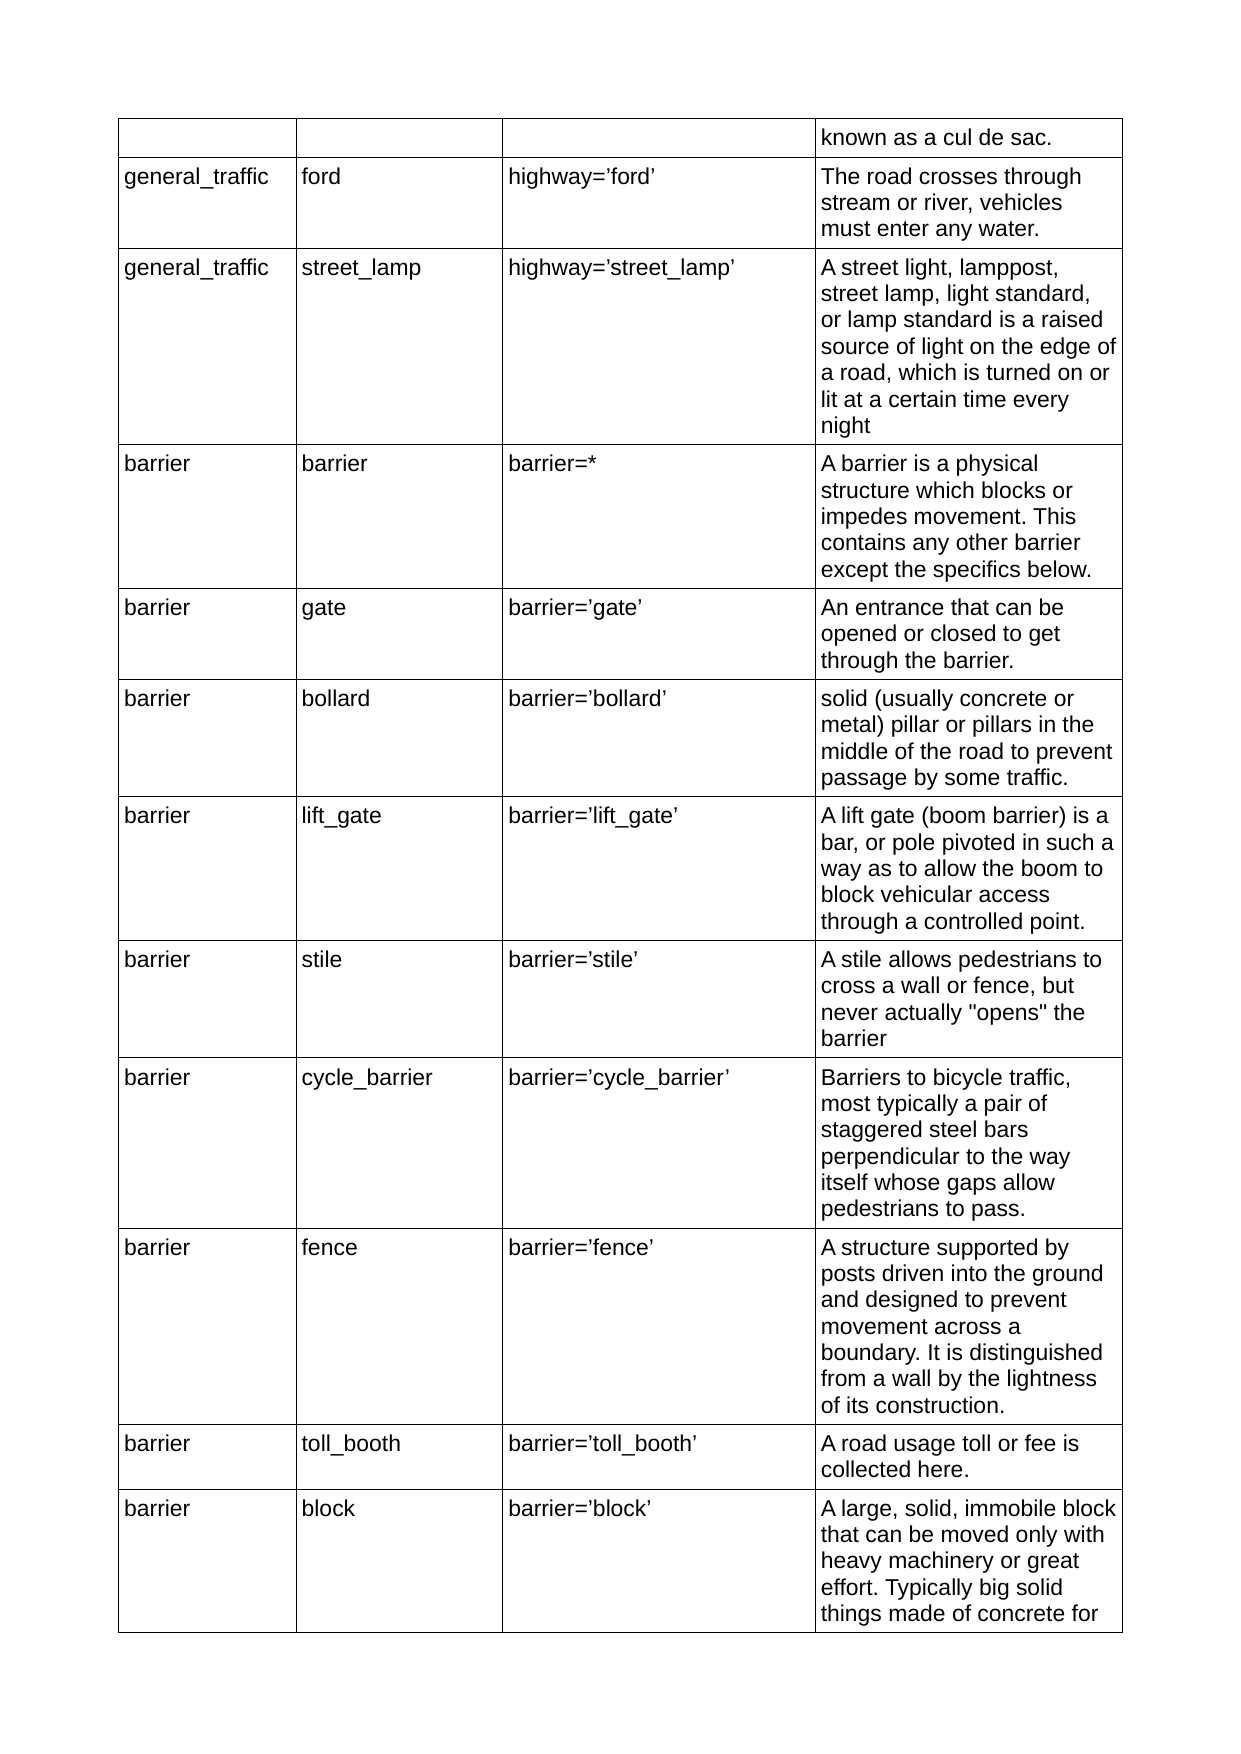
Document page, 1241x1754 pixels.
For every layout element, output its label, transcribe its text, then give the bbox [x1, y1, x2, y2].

table_cell barrier=’toll_booth’ [503, 1425, 815, 1488]
table_cell [503, 119, 815, 156]
table_cell barrier=’gate’ [503, 589, 815, 679]
table_cell fence [297, 1229, 502, 1424]
table_cell [297, 119, 502, 156]
table_cell bollard [297, 680, 502, 796]
table_cell barrier [119, 1229, 296, 1424]
table_cell ford [297, 158, 502, 247]
table_cell barrier=’lift_gate’ [503, 797, 815, 940]
table_cell barrier=’bollard’ [503, 680, 815, 796]
table_cell street_lamp [297, 249, 502, 444]
table_cell A street light, lamppost, street lamp, light standard, or lamp standard is a raised source of light on the edge of a road, which is turned on or lit at a certain time every night [816, 249, 1122, 444]
table_cell highway=’ford’ [503, 158, 815, 247]
table_cell A barrier is a physical structure which blocks or impedes movement. This contains any other barrier except the specifics below. [816, 445, 1122, 588]
table_cell An entrance that can be opened or closed to get through the barrier. [816, 589, 1122, 679]
table_cell barrier [119, 1425, 296, 1488]
table_cell block [297, 1490, 502, 1632]
table_cell [119, 119, 296, 156]
table_cell barrier [119, 445, 296, 588]
table_cell solid (usually concrete or metal) pillar or pillars in the middle of the road to prevent passage by some traffic. [816, 680, 1122, 796]
table_cell A lift gate (boom barrier) is a bar, or pole pivoted in such a way as to allow the boom to block vehicular access through a controlled point. [816, 797, 1122, 940]
table_cell barrier=’block’ [503, 1490, 815, 1632]
table_cell known as a cul de sac. [816, 119, 1122, 156]
table_cell stile [297, 941, 502, 1057]
table_cell barrier [119, 589, 296, 679]
table_cell lift_gate [297, 797, 502, 940]
table_cell general_traffic [119, 249, 296, 444]
table_cell general_traffic [119, 158, 296, 247]
table_cell barrier=’fence’ [503, 1229, 815, 1424]
table_cell barrier [119, 797, 296, 940]
table_cell barrier [119, 1058, 296, 1227]
table_cell barrier=’cycle_barrier’ [503, 1058, 815, 1227]
table_cell barrier [119, 941, 296, 1057]
table_cell A structure supported by posts driven into the ground and designed to prevent movement across a boundary. It is distinguished from a wall by the lightness of its construction. [816, 1229, 1122, 1424]
table_cell A road usage toll or fee is collected here. [816, 1425, 1122, 1488]
table_cell A large, solid, immobile block that can be moved only with heavy machinery or great effort. Typically big solid things made of concrete for [816, 1490, 1122, 1632]
table_cell toll_booth [297, 1425, 502, 1488]
table_cell barrier [119, 1490, 296, 1632]
table_cell Barriers to bicycle traffic, most typically a pair of staggered steel bars perpendicular to the way itself whose gaps allow pedestrians to pass. [816, 1058, 1122, 1227]
table_cell cycle_barrier [297, 1058, 502, 1227]
table_cell gate [297, 589, 502, 679]
table_cell The road crosses through stream or river, vehicles must enter any water. [816, 158, 1122, 247]
table_cell barrier=* [503, 445, 815, 588]
table_cell A stile allows pedestrians to cross a wall or fence, but never actually "opens" the barrier [816, 941, 1122, 1057]
table_cell highway=’street_lamp’ [503, 249, 815, 444]
table_cell barrier [297, 445, 502, 588]
table_cell barrier [119, 680, 296, 796]
table_cell barrier=’stile’ [503, 941, 815, 1057]
